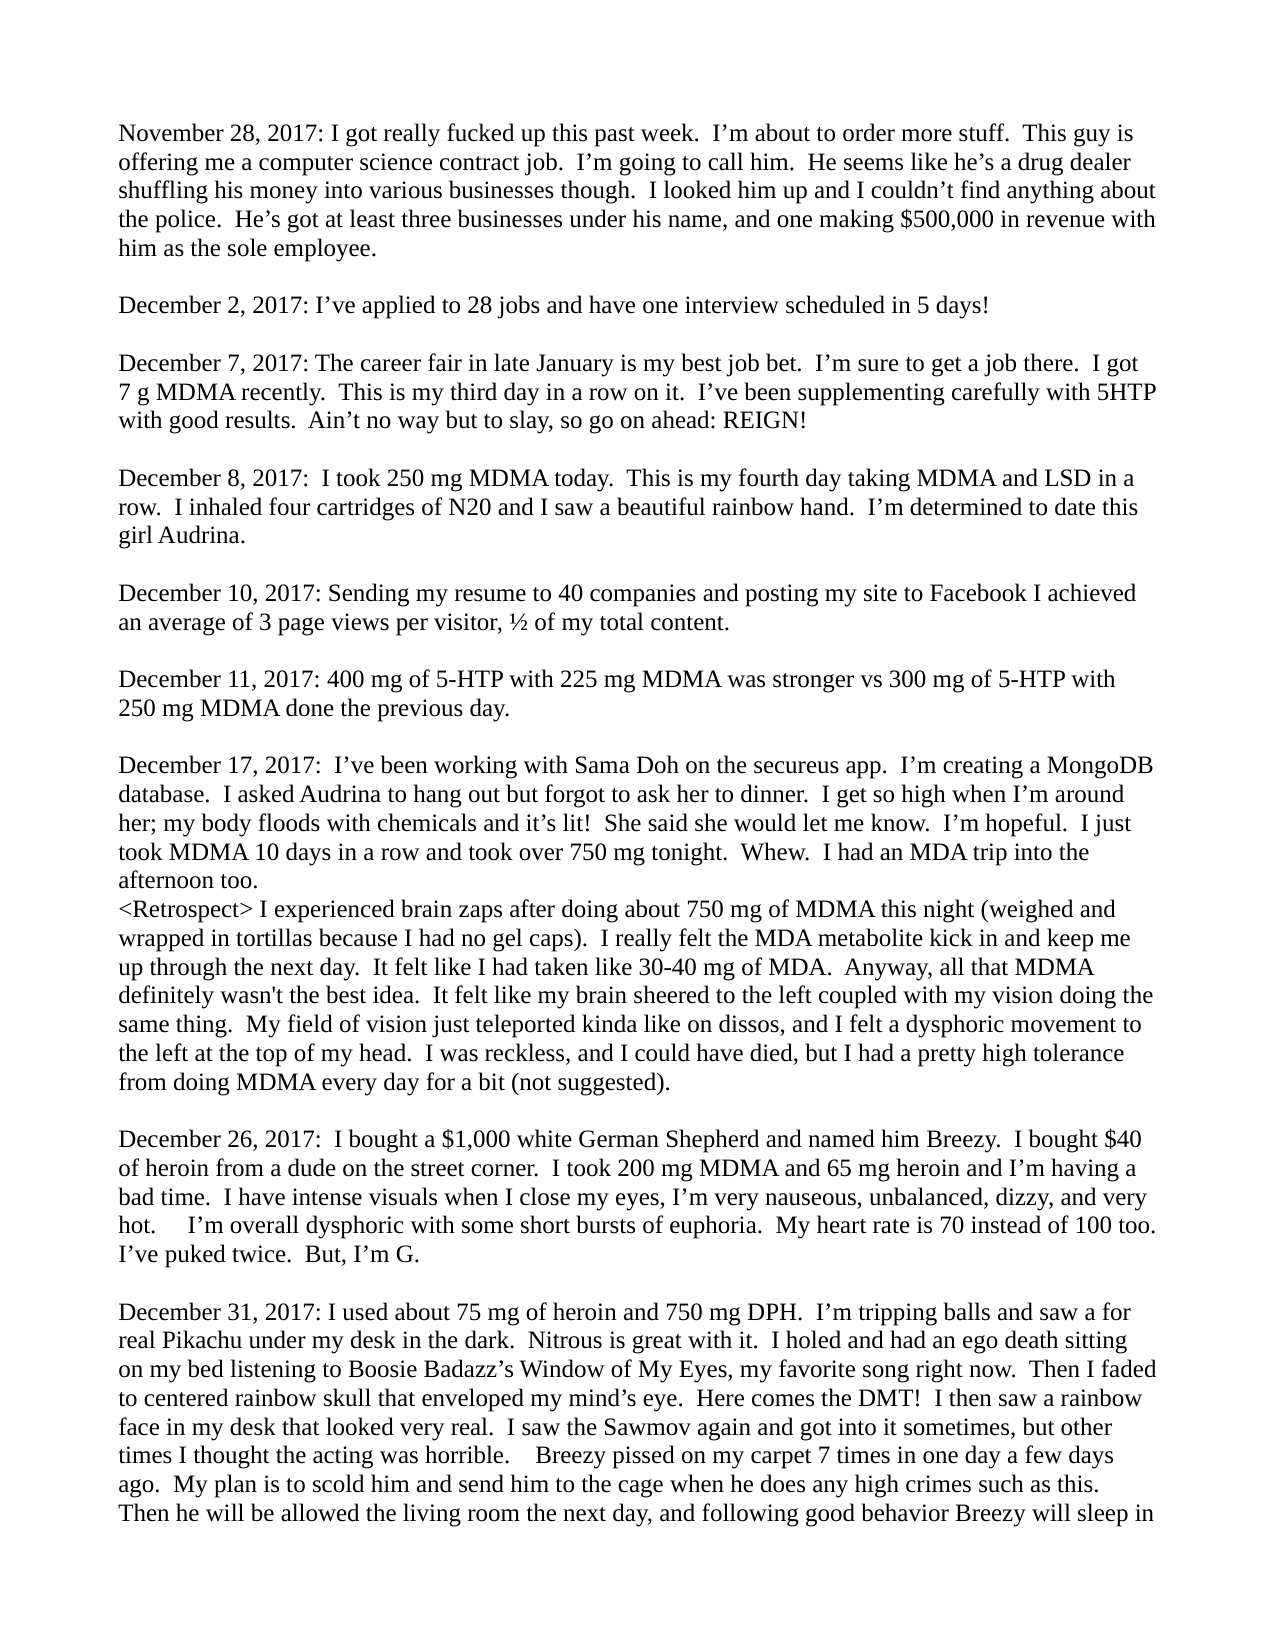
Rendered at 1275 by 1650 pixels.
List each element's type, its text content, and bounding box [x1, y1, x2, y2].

text December 11, 2017: 400 mg of 5-HTP with 225 mg MDMA was stronger vs 300 mg of 5-HTP with 250 mg MDMA done the previous day. [118, 664, 1157, 722]
text <Retrospect> I experienced brain zaps after doing about 750 mg of MDMA this night (weighed and wrapped in tortillas because I had no gel caps). I really felt the MDA metabolite kick in and keep me up through the next day. It felt like I had taken like 30-40 mg of MDA. Anyway, all that MDMA definitely wasn't the best idea. It felt like my brain sheered to the left coupled with my vision doing the same thing. My field of vision just teleported kinda like on dissos, and I felt a dysphoric movement to the left at the top of my head. I was reckless, and I could have died, but I had a pretty high tolerance from doing MDMA every day for a bit (not suggested). [118, 894, 1157, 1096]
text December 17, 2017: I’ve been working with Sama Doh on the secureus app. I’m creating a MongoDB database. I asked Audrina to hang out but forgot to ask her to dinner. I get so high when I’m around her; my body floods with chemicals and it’s lit! She said she would let me know. I’m hopeful. I just took MDMA 10 days in a row and took over 750 mg tonight. Whew. I had an MDA trip into the afternoon too. [118, 751, 1157, 894]
text December 26, 2017: I bought a $1,000 white German Shepherd and named him Breezy. I bought $40 of heroin from a dude on the street corner. I took 200 mg MDMA and 65 mg heroin and I’m having a bad time. I have intense visuals when I close my eyes, I’m very nauseous, unbalanced, dizzy, and very hot. I’m overall dysphoric with some short bursts of euphoria. My heart rate is 70 instead of 100 too. I’ve puked twice. But, I’m G. [118, 1124, 1157, 1268]
text December 8, 2017: I took 250 mg MDMA today. This is my fourth day taking MDMA and LSD in a row. I inhaled four cartridges of N20 and I saw a beautiful rainbow hand. I’m determined to date this girl Audrina. [118, 463, 1157, 549]
text December 31, 2017: I used about 75 mg of heroin and 750 mg DPH. I’m tripping balls and saw a for real Pikachu under my desk in the dark. Nitrous is great with it. I holed and had an ego death sitting on my bed listening to Boosie Badazz’s Window of My Eyes, my favorite song right now. Then I faded to centered rainbow skull that enveloped my mind’s eye. Here comes the DMT! I then saw a rainbow face in my desk that looked very real. I saw the Sawmov again and got into it sometimes, but other times I thought the acting was horrible. Breezy pissed on my carpet 7 times in one day a few days ago. My plan is to scold him and send him to the cage when he does any high crimes such as this. Then he will be allowed the living room the next day, and following good behavior Breezy will sleep in [118, 1297, 1157, 1527]
text November 28, 2017: I got really fucked up this past week. I’m about to order more stuff. This guy is offering me a computer science contract job. I’m going to call him. He seems like he’s a drug dealer shuffling his money into various businesses though. I looked him up and I couldn’t find anything about the police. He’s got at least three businesses under his name, and one making $500,000 in revenue with him as the sole employee. [118, 118, 1157, 262]
text December 2, 2017: I’ve applied to 28 jobs and have one interview scheduled in 5 days! [118, 291, 1157, 319]
text December 7, 2017: The career fair in late January is my best job bet. I’m sure to get a job there. I got 7 g MDMA recently. This is my third day in a row on it. I’ve been supplementing carefully with 5HTP with good results. Ain’t no way but to slay, so go on ahead: REIGN! [118, 348, 1157, 434]
text December 10, 2017: Sending my resume to 40 companies and posting my site to Facebook I achieved an average of 3 page views per visitor, ½ of my total content. [118, 578, 1157, 636]
